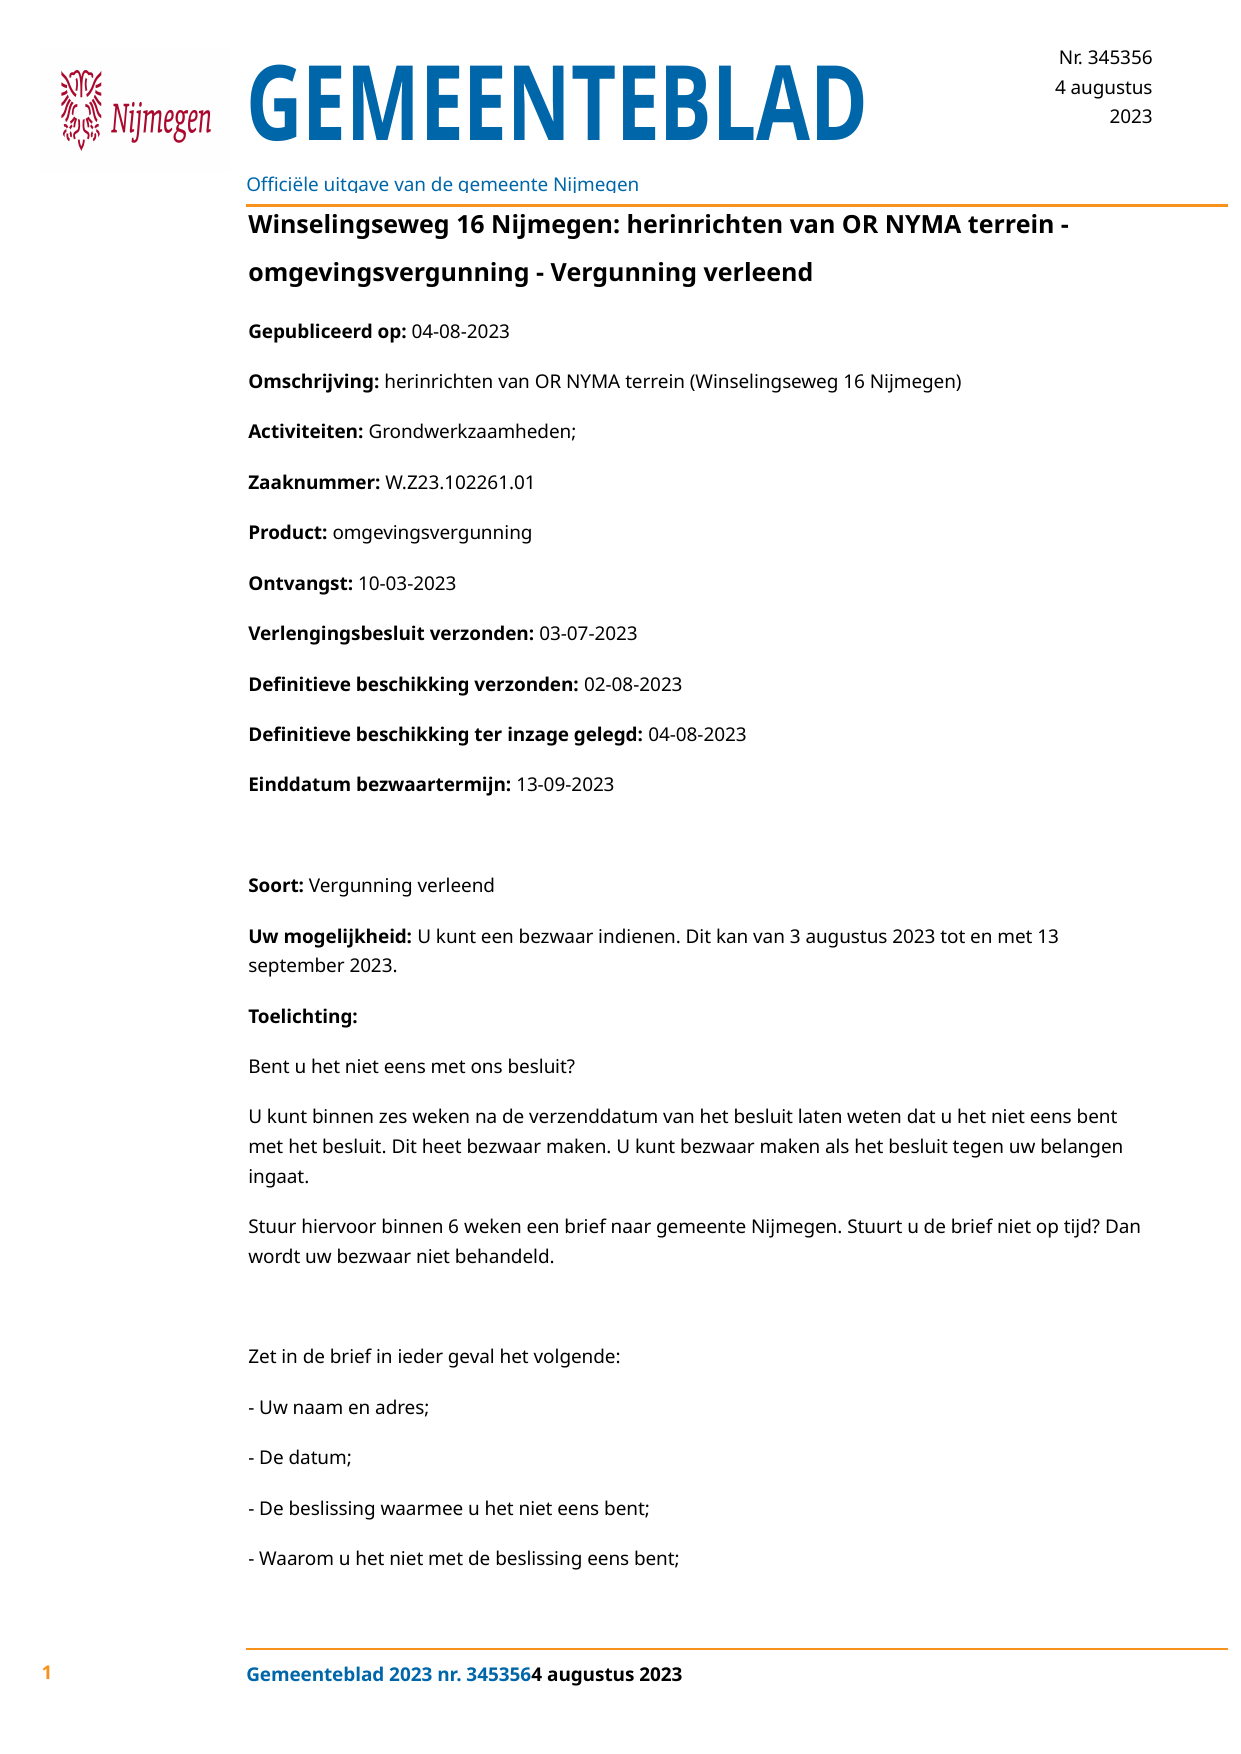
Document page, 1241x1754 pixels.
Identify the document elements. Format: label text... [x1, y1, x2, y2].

text Activiteiten: Grondwerkzaamheden; [248, 419, 1152, 444]
text Bent u het niet eens met ons besluit? [248, 1053, 1152, 1079]
text U kunt binnen zes weken na de verzenddatum van het besluit laten weten dat u het niet eens bent met het besluit. Dit heet bezwaar maken. U kunt bezwaar maken als het besluit tegen uw belangen ingaat. [248, 1104, 1152, 1189]
picture [41, 47, 231, 172]
text Verlengingsbesluit verzonden: 03-07-2023 [248, 620, 1152, 646]
text Definitieve beschikking ter inzage gelegd: 04-08-2023 [248, 721, 1152, 747]
text - De beslissing waarmee u het niet eens bent; [248, 1495, 1152, 1521]
text Stuur hiervoor binnen 6 weken een brief naar gemeente Nijmegen. Stuurt u de brief niet op tijd? Dan wordt uw bezwaar niet behandeld. [248, 1213, 1152, 1269]
text Zaaknummer: W.Z23.102261.01 [248, 469, 1152, 495]
text - Uw naam en adres; [248, 1394, 1152, 1420]
text Zet in de brief in ieder geval het volgende: [248, 1344, 1152, 1369]
text - De datum; [248, 1444, 1152, 1470]
text Ontvangst: 10-03-2023 [248, 570, 1152, 596]
text Uw mogelijkheid: U kunt een bezwaar indienen. Dit kan van 3 augustus 2023 tot en met 13 september 2023. [248, 923, 1152, 978]
text Definitieve beschikking verzonden: 02-08-2023 [248, 671, 1152, 697]
text Einddatum bezwaartermijn: 13-09-2023 [248, 772, 1152, 797]
text Toelichting: [248, 1003, 1152, 1029]
text Product: omgevingsvergunning [248, 519, 1152, 545]
text - Waarom u het niet met de beslissing eens bent; [248, 1545, 1152, 1571]
text Gepubliceerd op: 04-08-2023 [248, 318, 1152, 344]
text Soort: Vergunning verleend [248, 872, 1152, 898]
text Omschrijving: herinrichten van OR NYMA terrein (Winselingseweg 16 Nijmegen) [248, 368, 1152, 394]
text Winselingseweg 16 Nijmegen: herinrichten van OR NYMA terrein - omgevingsvergunning - Vergunning verleend [248, 207, 1152, 288]
